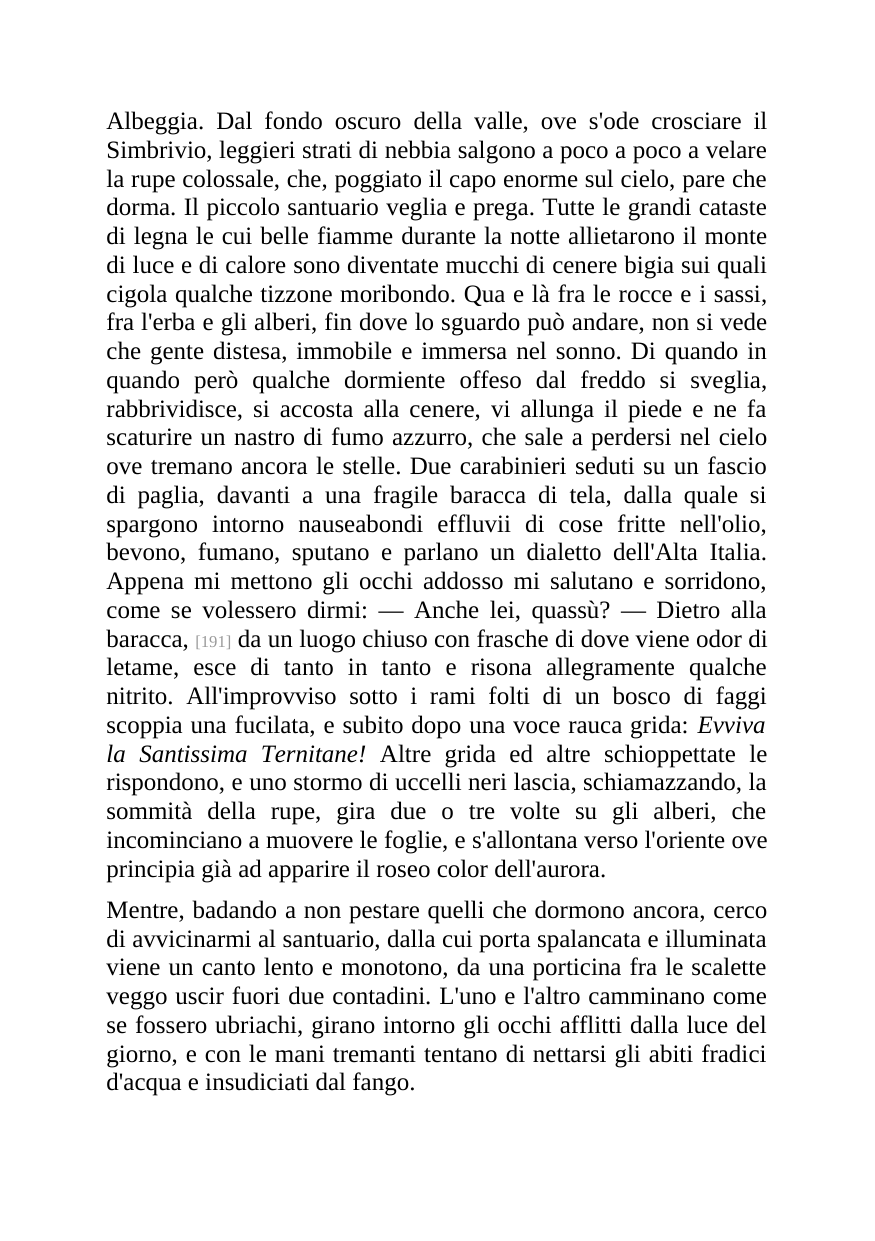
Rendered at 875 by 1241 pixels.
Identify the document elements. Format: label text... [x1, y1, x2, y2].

text Mentre, badando a non pestare quelli che dormono ancora, cerco di avvicinarmi al santuario, dalla cui porta spalancata e illuminata viene un canto lento e monotono, da una porticina fra le scalette veggo uscir fuori due contadini. L'uno e l'altro camminano come se fossero ubriachi, girano intorno gli occhi afflitti dalla luce del giorno, e con le mani tremanti tentano di nettarsi gli abiti fradici d'acqua e insudiciati dal fango. [106, 895, 768, 1096]
text Albeggia. Dal fondo oscuro della valle, ove s'ode crosciare il Simbrivio, leggieri strati di nebbia salgono a poco a poco a velare la rupe colossale, che, poggiato il capo enorme sul cielo, pare che dorma. Il piccolo santuario veglia e prega. Tutte le grandi cataste di legna le cui belle fiamme durante la notte allietarono il monte di luce e di calore sono diventate mucchi di cenere bigia sui quali cigola qualche tizzone moribondo. Qua e là fra le rocce e i sassi, fra l'erba e gli alberi, fin dove lo sguardo può andare, non si vede che gente distesa, immobile e immersa nel sonno. Di quando in quando però qualche dormiente offeso dal freddo si sveglia, rabbrividisce, si accosta alla cenere, vi allunga il piede e ne fa scaturire un nastro di fumo azzurro, che sale a perdersi nel cielo ove tremano ancora le stelle. Due carabinieri seduti su un fascio di paglia, davanti a una fragile baracca di tela, dalla quale si spargono intorno nauseabondi effluvii di cose fritte nell'olio, bevono, fumano, sputano e parlano un dialetto dell'Alta Italia. Appena mi mettono gli occhi addosso mi salutano e sorridono, come se volessero dirmi: — Anche lei, quassù? — Dietro alla baracca, [191] da un luogo chiuso con frasche di dove viene odor di letame, esce di tanto in tanto e risona allegramente qualche nitrito. All'improvviso sotto i rami folti di un bosco di faggi scoppia una fucilata, e subito dopo una voce rauca grida: Evviva la Santissima Ternitane! Altre grida ed altre schioppettate le rispondono, e uno stormo di uccelli neri lascia, schiamazzando, la sommità della rupe, gira due o tre volte su gli alberi, che incominciano a muovere le foglie, e s'allontana verso l'oriente ove principia già ad apparire il roseo color dell'aurora. [106, 106, 768, 882]
